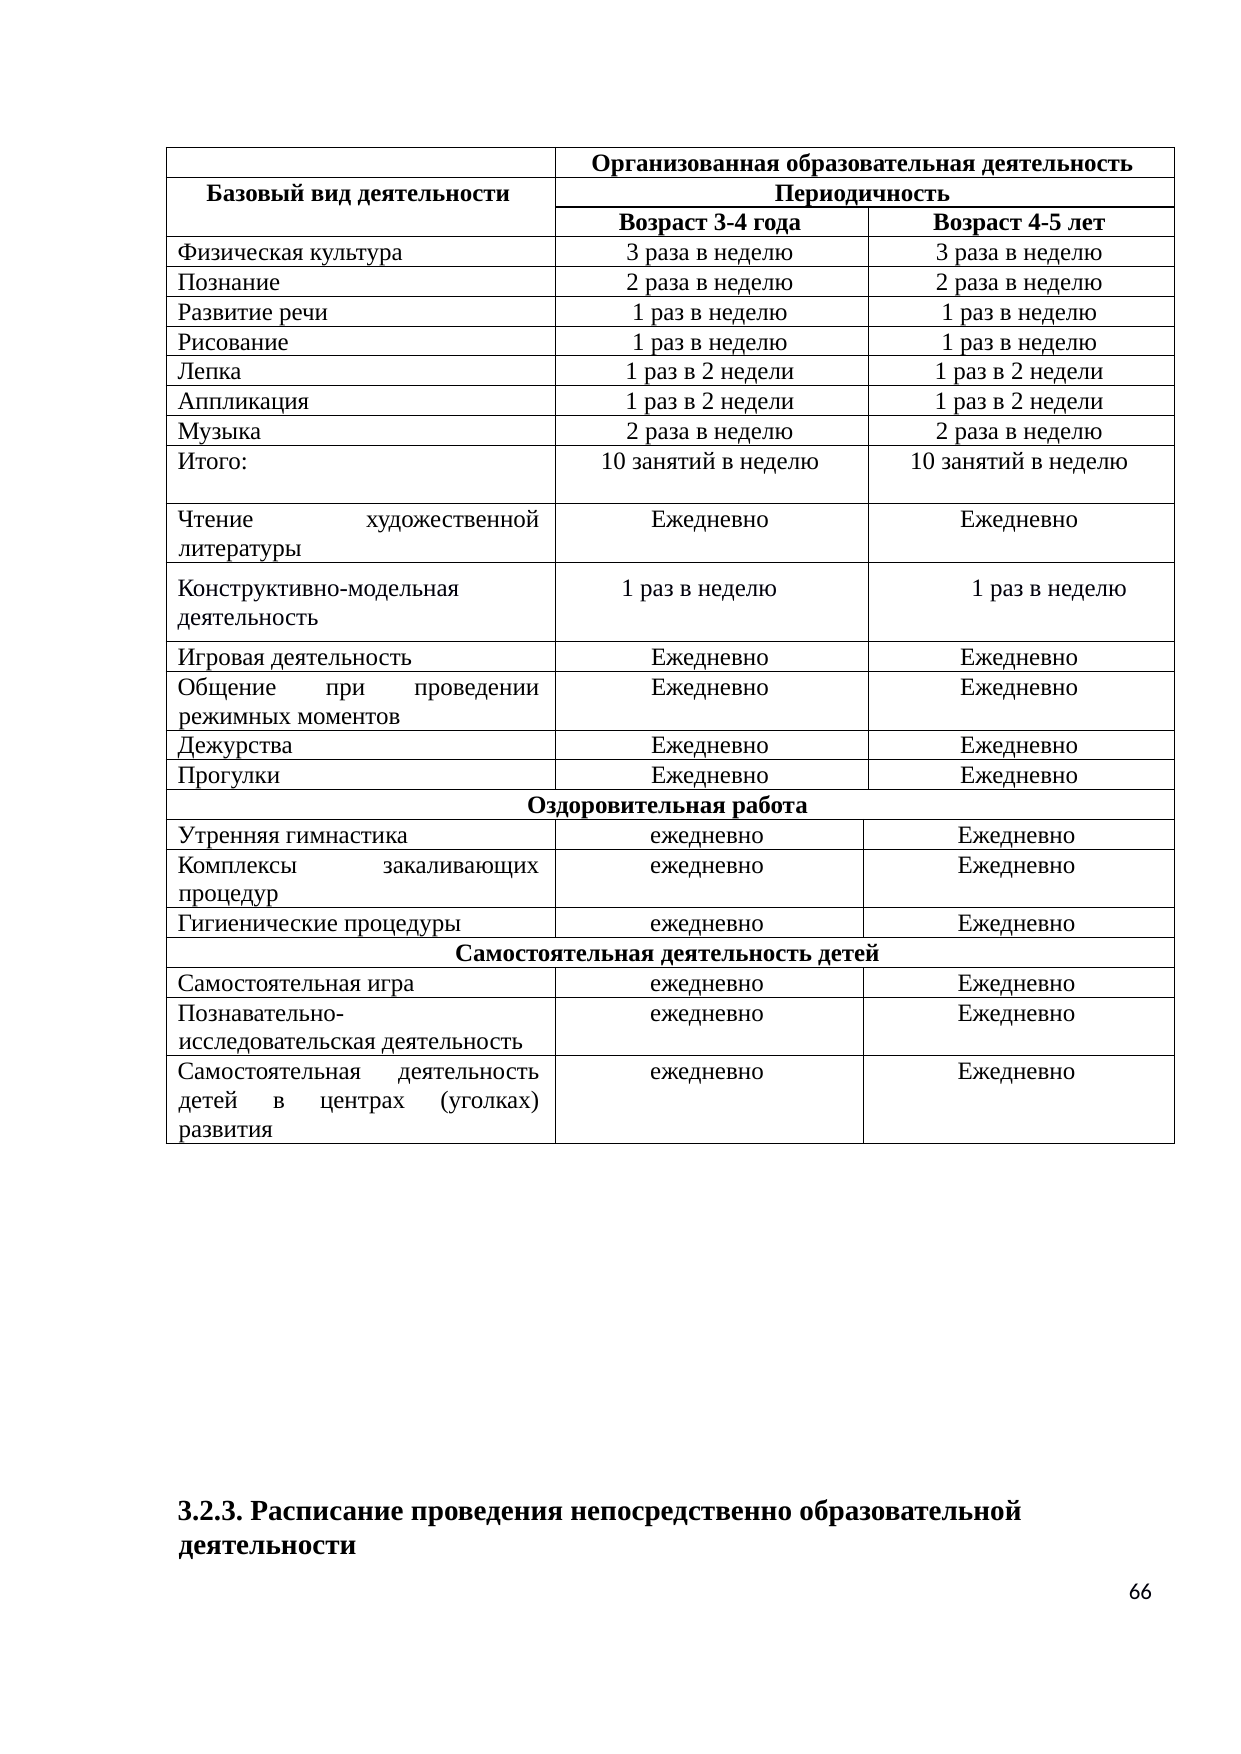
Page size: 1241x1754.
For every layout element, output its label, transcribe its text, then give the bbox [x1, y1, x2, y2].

table_header [167, 148, 555, 177]
table_cell Ежедневно [869, 642, 1174, 671]
table_cell Ежедневно [864, 1056, 1174, 1142]
table_cell Прогулки [167, 760, 555, 789]
table_cell Ежедневно [869, 760, 1174, 789]
table_cell 1 раз в неделю [556, 297, 868, 326]
table_cell Утренняя гимнастика [167, 820, 555, 849]
table_cell Ежедневно [869, 731, 1174, 759]
table_cell Игровая деятельность [167, 642, 555, 671]
table_cell 1 раз в неделю [869, 563, 1174, 641]
table_cell 2 раза в неделю [869, 267, 1174, 296]
table_cell Самостоятельная игра [167, 968, 555, 997]
table_cell Познавательно-исследовательская деятельность [167, 998, 555, 1055]
table_cell Ежедневно [556, 731, 868, 759]
table_cell Познание [167, 267, 555, 296]
table_cell ежедневно [556, 908, 863, 937]
table_cell 1 раз в 2 недели [556, 356, 868, 385]
table_cell Периодичность [556, 178, 1174, 206]
table_cell Гигиенические процедуры [167, 908, 555, 937]
table_cell Итого: [167, 446, 555, 503]
table_cell Ежедневно [869, 672, 1174, 729]
table_cell Ежедневно [869, 504, 1174, 562]
table_cell 1 раз в неделю [556, 327, 868, 355]
table_cell Лепка [167, 356, 555, 385]
table_cell Комплексы закаливающих процедур [167, 850, 555, 907]
table_cell Ежедневно [556, 672, 868, 729]
table_cell 1 раз в неделю [556, 563, 868, 641]
table_cell Ежедневно [864, 908, 1174, 937]
table_cell Дежурства [167, 731, 555, 759]
table_cell 1 раз в 2 недели [556, 386, 868, 415]
table_cell Музыка [167, 416, 555, 445]
table_cell Общение при проведении режимных моментов [167, 672, 555, 729]
table_cell ежедневно [556, 850, 863, 907]
table_cell Оздоровительная работа [167, 790, 1174, 819]
table_cell Возраст 3-4 года [556, 208, 868, 236]
table_cell Ежедневно [556, 760, 868, 789]
table_cell Самостоятельная деятельность детей [167, 938, 1174, 967]
table_cell Развитие речи [167, 297, 555, 326]
table_cell 2 раза в неделю [556, 416, 868, 445]
table_cell 10 занятий в неделю [869, 446, 1174, 503]
table_cell Возраст 4-5 лет [869, 208, 1174, 236]
table_cell 1 раз в неделю [869, 297, 1174, 326]
table_cell Рисование [167, 327, 555, 355]
table_cell 2 раза в неделю [556, 267, 868, 296]
table_cell 1 раз в 2 недели [869, 386, 1174, 415]
table_cell Ежедневно [556, 642, 868, 671]
table_cell 1 раз в неделю [869, 327, 1174, 355]
table_cell Ежедневно [864, 820, 1174, 849]
table_header Организованная образовательная деятельность [556, 148, 1174, 177]
table_cell 2 раза в неделю [869, 416, 1174, 445]
table_cell Ежедневно [864, 850, 1174, 907]
table_cell Чтение художественной литературы [167, 504, 555, 562]
table_cell Самостоятельная деятельность детей в центрах (уголках) развития [167, 1056, 555, 1142]
table_cell 3 раза в неделю [869, 237, 1174, 266]
table_cell Аппликация [167, 386, 555, 415]
table_cell 10 занятий в неделю [556, 446, 868, 503]
table_cell Ежедневно [864, 998, 1174, 1055]
text 3.2.3. Расписание проведения непосредственно образовательной деятельности [177, 1493, 1146, 1560]
table_cell Физическая культура [167, 237, 555, 266]
table_cell Базовый вид деятельности [167, 178, 555, 236]
table_cell ежедневно [556, 1056, 863, 1142]
table_cell Ежедневно [864, 968, 1174, 997]
table_cell Ежедневно [556, 504, 868, 562]
table_cell Конструктивно-модельная деятельность [167, 563, 555, 641]
table_cell ежедневно [556, 968, 863, 997]
table_cell 3 раза в неделю [556, 237, 868, 266]
table_cell ежедневно [556, 998, 863, 1055]
table_cell 1 раз в 2 недели [869, 356, 1174, 385]
table_cell ежедневно [556, 820, 863, 849]
